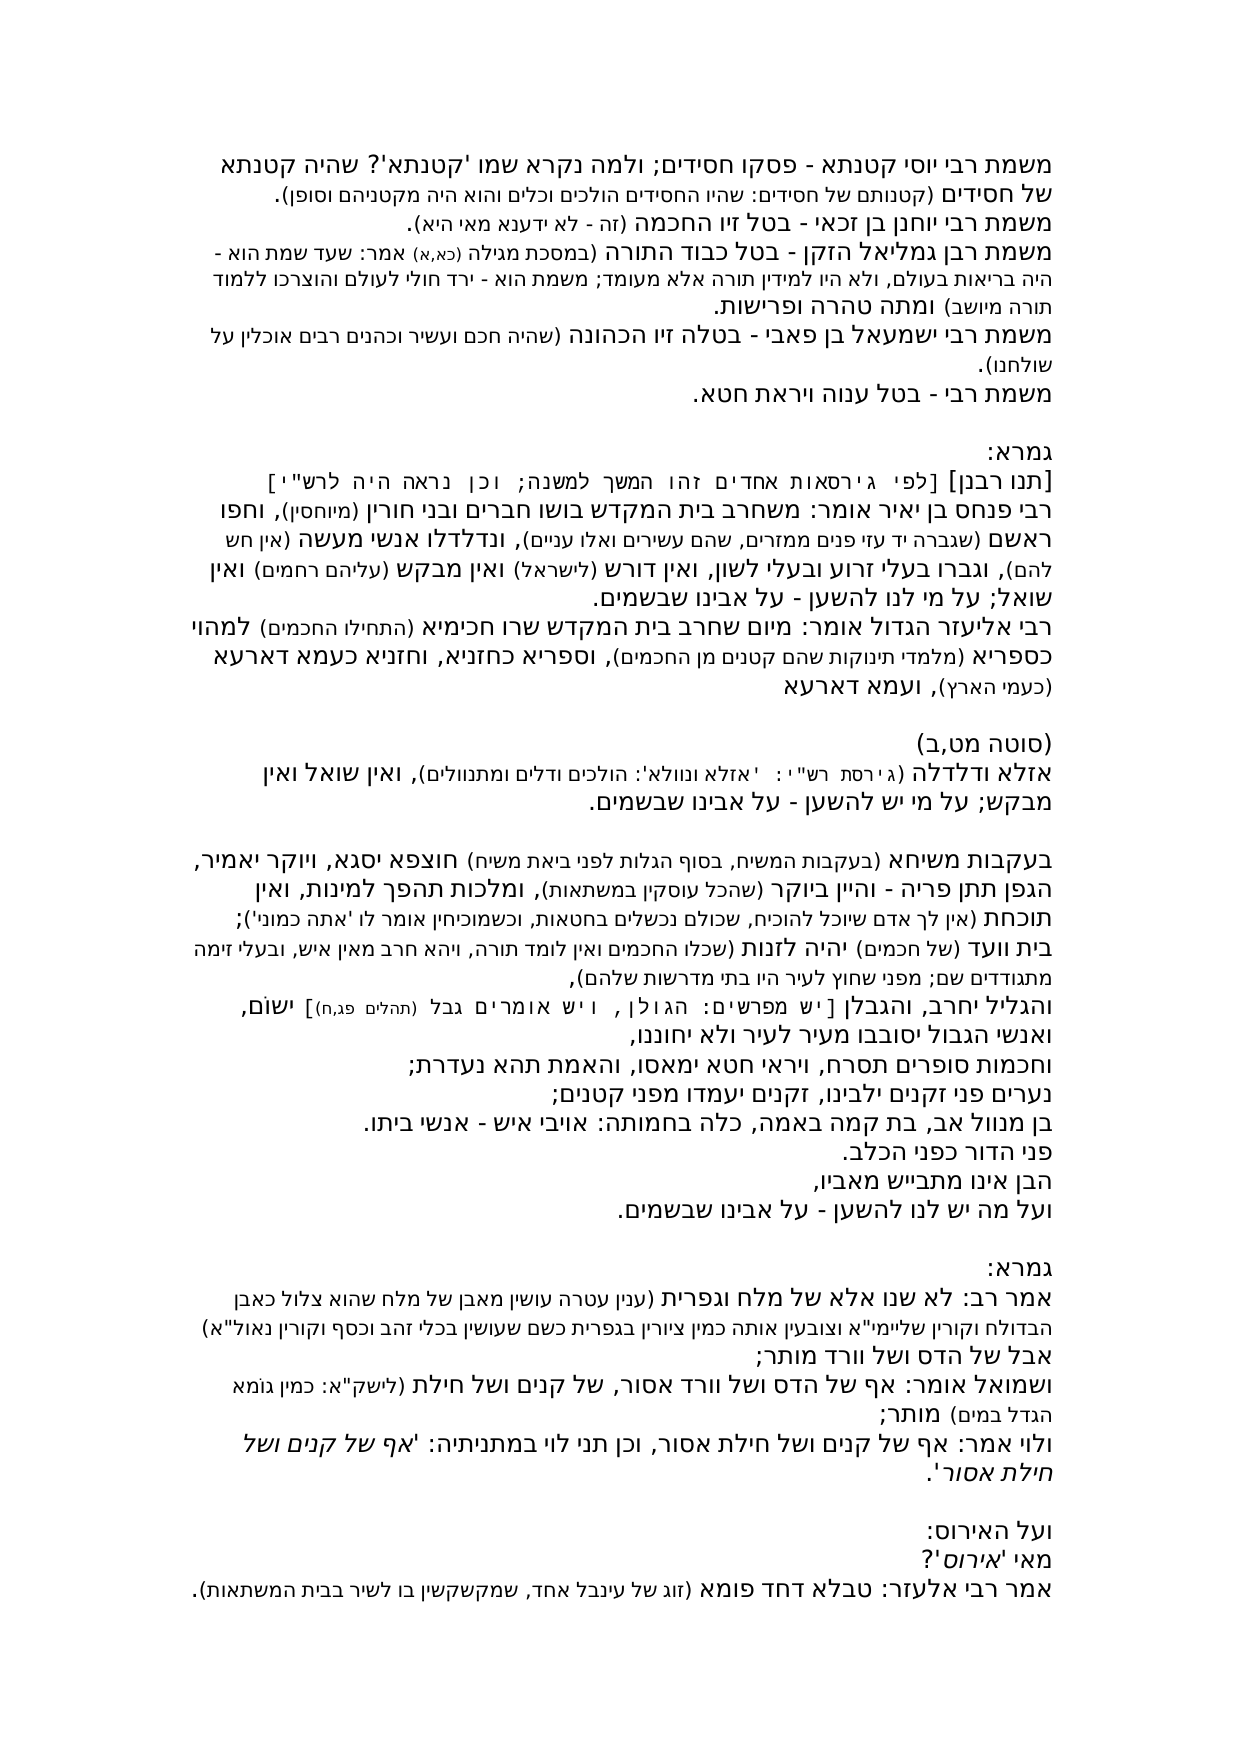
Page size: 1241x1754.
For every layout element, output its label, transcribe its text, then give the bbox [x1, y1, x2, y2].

text משמת רבי יוסי קטנתא - פסקו חסידים; ולמה נקרא שמו 'קטנתא'? שהיה קטנתא של חסידים (קטנותם של חסידים: שהיו החסידים הולכים וכלים והוא היה מקטניהם וסופן). [187, 150, 1053, 208]
text גמרא: [187, 437, 1053, 466]
text וחכמות סופרים תסרח, ויראי חטא ימאסו, והאמת תהא נעדרת; [187, 1050, 1053, 1079]
text פני הדור כפני הכלב. [187, 1137, 1053, 1167]
text משמת רבי יוחנן בן זכאי - בטל זיו החכמה (זה - לא ידענא מאי היא). [187, 208, 1053, 238]
text משמת רבי - בטל ענוה ויראת חטא. [187, 379, 1053, 408]
text משמת רבי ישמעאל בן פאבי - בטלה זיו הכהונה (שהיה חכם ועשיר וכהנים רבים אוכלין על שולחנו). [187, 320, 1053, 379]
text רבי פנחס בן יאיר אומר: משחרב בית המקדש בושו חברים ובני חורין (מיוחסין), וחפו ראשם (שגברה יד עזי פנים ממזרים, שהם עשירים ואלו עניים), ונדלדלו אנשי מעשה (אין חש להם), וגברו בעלי זרוע ובעלי לשון, ואין דורש (לישראל) ואין מבקש (עליהם רחמים) ואין שואל; על מי לנו להשען - על אבינו שבשמים. [187, 495, 1053, 612]
text [תנו רבנן] [לפי גירסאות אחדים זהו המשך למשנה; וכן נראה היה לרש"י] [187, 466, 1053, 495]
text ועל מה יש לנו להשען - על אבינו שבשמים. [187, 1196, 1053, 1225]
text אמר רב: לא שנו אלא של מלח וגפרית (ענין עטרה עושין מאבן של מלח שהוא צלול כאבן הבדולח וקורין שליימי"א וצובעין אותה כמין ציורין בגפרית כשם שעושין בכלי זהב וכסף וקורין נאול"א) אבל של הדס ושל וורד מותר; [187, 1283, 1053, 1370]
text אזלא ודלדלה (גירסת רש"י: 'אזלא ונוולא': הולכים ודלים ומתנוולים), ואין שואל ואין מבקש; על מי יש להשען - על אבינו שבשמים. [187, 758, 1053, 816]
text בעקבות משיחא (בעקבות המשיח, בסוף הגלות לפני ביאת משיח) חוצפא יסגא, ויוקר יאמיר, הגפן תתן פריה - והיין ביוקר (שהכל עוסקין במשתאות), ומלכות תהפך למינות, ואין תוכחת (אין לך אדם שיוכל להוכיח, שכולם נכשלים בחטאות, וכשמוכיחין אומר לו 'אתה כמוני'); [187, 845, 1053, 933]
text אמר רבי אלעזר: טבלא דחד פומא (זוג של עינבל אחד, שמקשקשין בו לשיר בבית המשתאות). [187, 1574, 1053, 1603]
text גמרא: [187, 1254, 1053, 1283]
text משמת רבן גמליאל הזקן - בטל כבוד התורה (במסכת מגילה (כא,א) אמר: שעד שמת הוא - היה בריאות בעולם, ולא היו למידין תורה אלא מעומד; משמת הוא - ירד חולי לעולם והוצרכו ללמוד תורה מיושב) ומתה טהרה ופרישות. [187, 238, 1053, 320]
text ועל האירוס: [187, 1516, 1053, 1545]
text הבן אינו מתבייש מאביו, [187, 1167, 1053, 1196]
text (סוטה מט,ב) [187, 729, 1053, 758]
text בן מנוול אב, בת קמה באמה, כלה בחמותה: אויבי איש - אנשי ביתו. [187, 1108, 1053, 1137]
text ולוי אמר: אף של קנים ושל חילת אסור, וכן תני לוי במתניתיה: 'אף של קנים ושל חילת אסור'. [187, 1429, 1053, 1487]
text נערים פני זקנים ילבינו, זקנים יעמדו מפני קטנים; [187, 1079, 1053, 1108]
text רבי אליעזר הגדול אומר: מיום שחרב בית המקדש שרו חכימיא (התחילו החכמים) למהוי כספריא (מלמדי תינוקות שהם קטנים מן החכמים), וספריא כחזניא, וחזניא כעמא דארעא (כעמי הארץ), ועמא דארעא [187, 612, 1053, 700]
text מאי 'אירוס'? [187, 1545, 1053, 1574]
text בית וועד (של חכמים) יהיה לזנות (שכלו החכמים ואין לומד תורה, ויהא חרב מאין איש, ובעלי זימה מתגודדים שם; מפני שחוץ לעיר היו בתי מדרשות שלהם), [187, 933, 1053, 991]
text והגליל יחרב, והגבלן [יש מפרשים: הגולן, ויש אומרים גבל (תהלים פג,ח)] ישוֹם, ואנשי הגבול יסובבו מעיר לעיר ולא יחוננו, [187, 991, 1053, 1050]
text ושמואל אומר: אף של הדס ושל וורד אסור, של קנים ושל חילת (לישק"א: כמין גוֹמא הגדל במים) מותר; [187, 1370, 1053, 1429]
